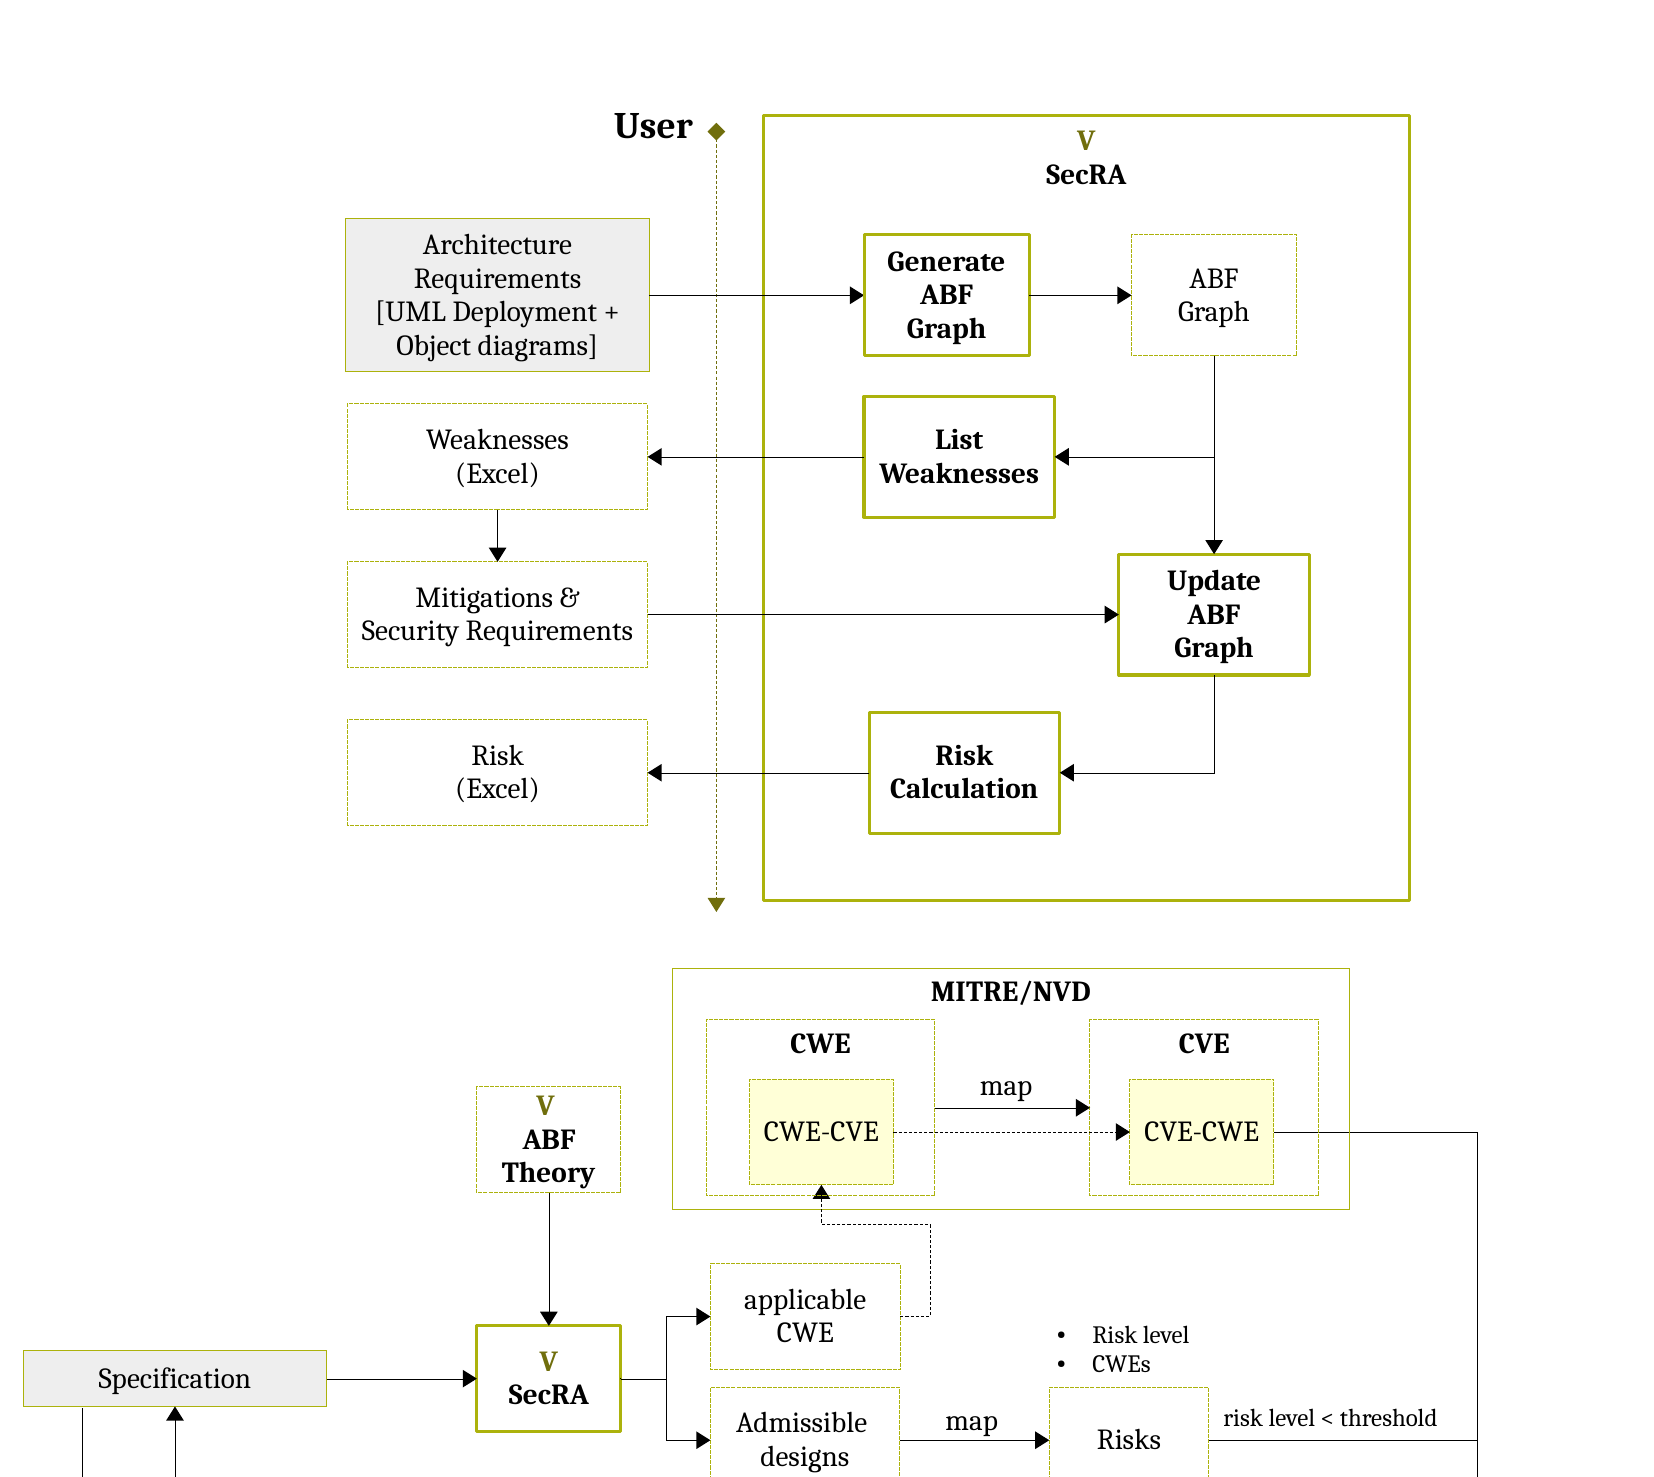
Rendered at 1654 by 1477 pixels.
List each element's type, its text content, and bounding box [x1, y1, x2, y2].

text_box map [965, 1109, 1054, 1117]
text_box Risk level CWEs [1042, 1314, 1209, 1388]
text_box ABF Graph [1131, 234, 1297, 356]
text_box Weaknesses (Excel) [347, 403, 648, 510]
text_box Update ABF Graph [1118, 554, 1310, 676]
text_box V SecRA [763, 615, 1214, 773]
text_box V SecRA [763, 458, 1214, 614]
text_box map [930, 1397, 1020, 1453]
text_box Mitigations & Security Requirements [347, 561, 648, 668]
text_box map [965, 1061, 1054, 1108]
text_box Specification [23, 1350, 327, 1407]
text_box CWE-CVE [749, 1079, 894, 1185]
text_box Admissible designs [710, 1387, 900, 1477]
text_box risk level < threshold [1208, 1396, 1463, 1441]
text_box V SecRA [763, 115, 1410, 901]
text_box applicable CWE [710, 1263, 901, 1370]
text_box Risk (Excel) [347, 719, 648, 826]
text_box CVE [1089, 1019, 1319, 1196]
text_box List Weaknesses [864, 396, 1055, 518]
text_box V ABF Theory [476, 1086, 621, 1193]
text_box Risk Calculation [869, 712, 1060, 834]
text_box V SecRA [476, 1325, 621, 1432]
text_box Risks [1049, 1388, 1209, 1477]
text_box User [593, 97, 714, 157]
text_box Architecture Requirements [UML Deployment + Object diagrams] [345, 218, 650, 372]
text_box MITRE/NVD [672, 968, 1350, 1210]
text_box Generate ABF Graph [864, 234, 1030, 356]
text_box V SecRA [763, 296, 1214, 457]
text_box CWE [706, 1019, 935, 1196]
